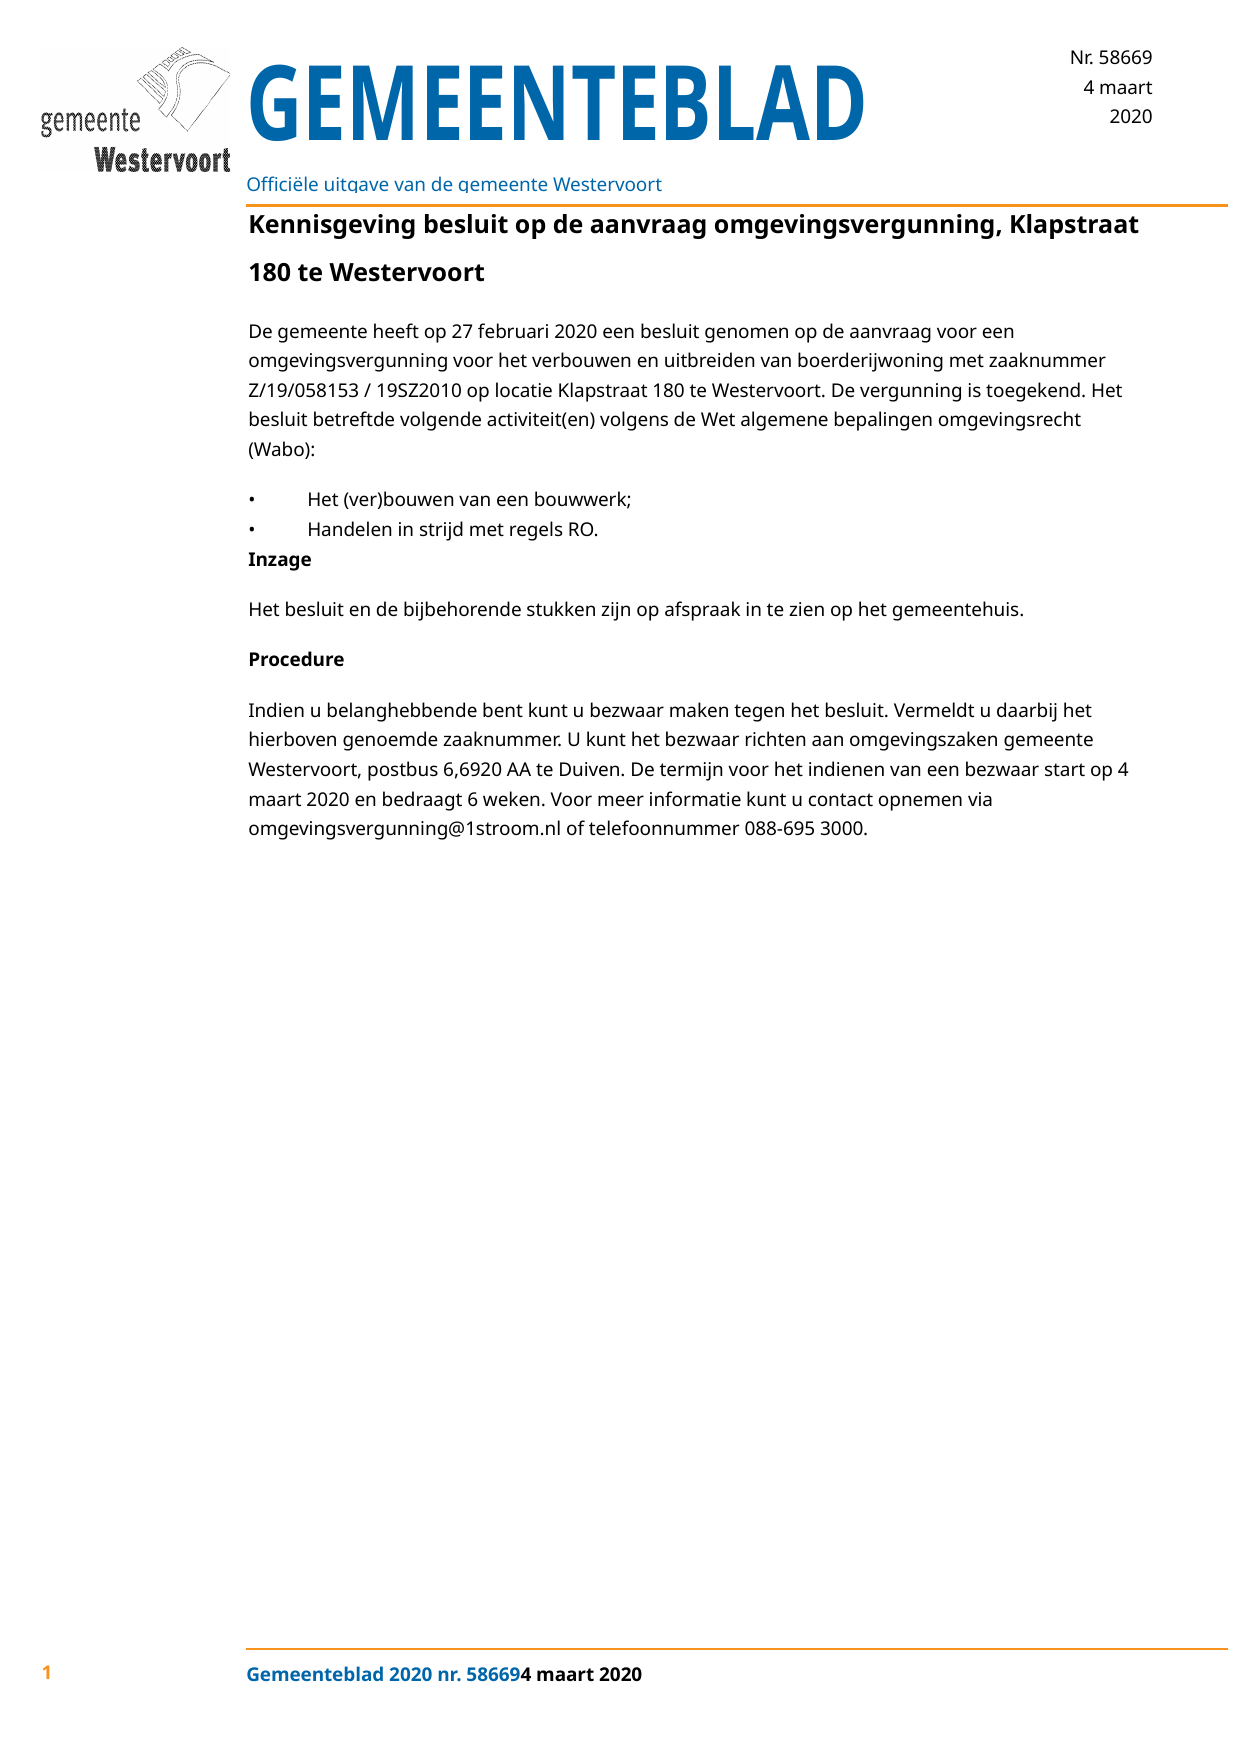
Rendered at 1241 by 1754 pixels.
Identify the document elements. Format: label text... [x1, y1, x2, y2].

text Het besluit en de bijbehorende stukken zijn op afspraak in te zien op het gemeentehuis. [248, 596, 1152, 622]
text Procedure [248, 647, 1152, 672]
text Kennisgeving besluit op de aanvraag omgevingsvergunning, Klapstraat 180 te Westervoort [248, 207, 1152, 288]
list Het (ver)bouwen van een bouwwerk; [248, 487, 1152, 512]
text Inzage [248, 546, 1152, 572]
list Handelen in strijd met regels RO. [248, 516, 1152, 542]
text De gemeente heeft op 27 februari 2020 een besluit genomen op de aanvraag voor een omgevingsvergunning voor het verbouwen en uitbreiden van boerderijwoning met zaaknummer Z/19/058153 / 19SZ2010 op locatie Klapstraat 180 te Westervoort. De vergunning is toegekend. Het besluit betreftde volgende activiteit(en) volgens de Wet algemene bepalingen omgevingsrecht (Wabo): [248, 318, 1152, 462]
picture [41, 47, 231, 172]
text Indien u belanghebbende bent kunt u bezwaar maken tegen het besluit. Vermeldt u daarbij het hierboven genoemde zaaknummer. U kunt het bezwaar richten aan omgevingszaken gemeente Westervoort, postbus 6,6920 AA te Duiven. De termijn voor het indienen van een bezwaar start op 4 maart 2020 en bedraagt 6 weken. Voor meer informatie kunt u contact opnemen via omgevingsvergunning@1stroom.nl of telefoonnummer 088-695 3000. [248, 697, 1152, 841]
